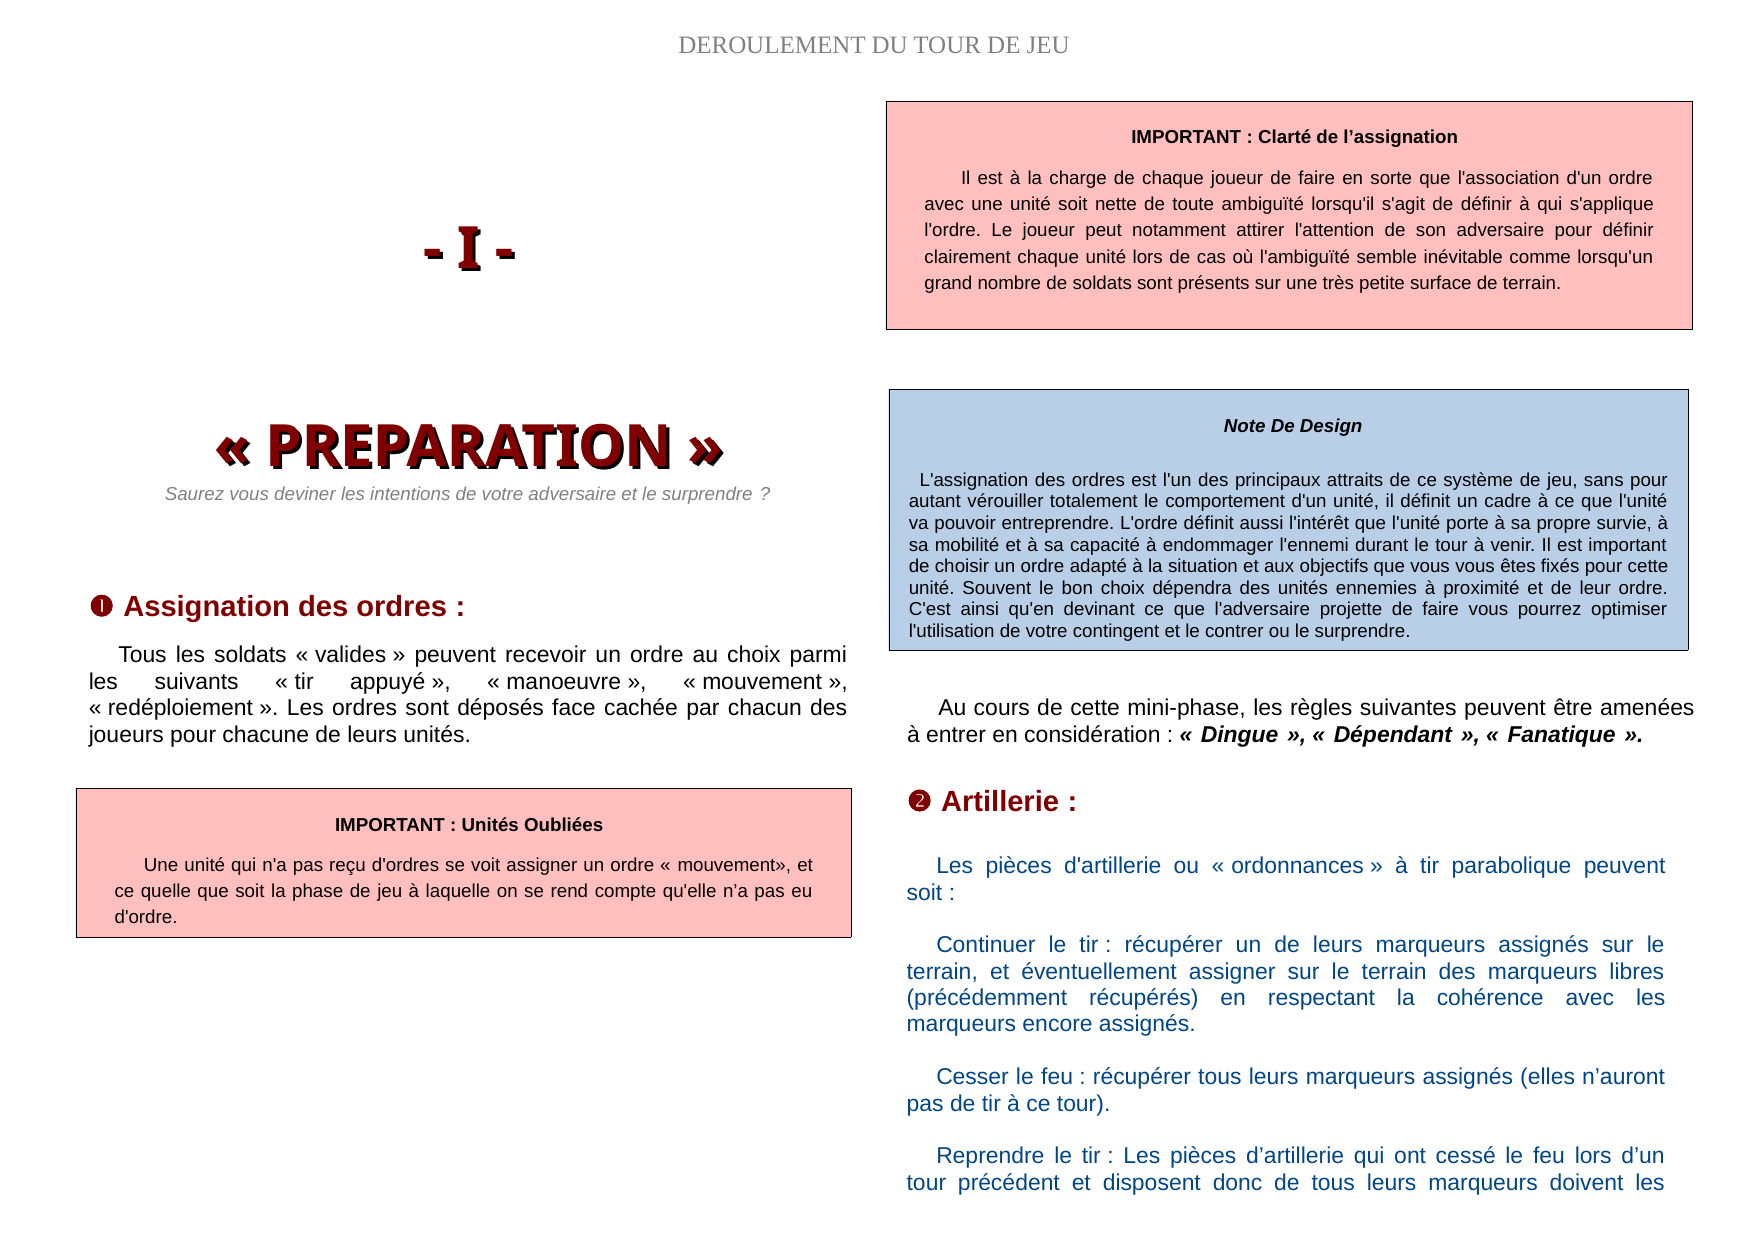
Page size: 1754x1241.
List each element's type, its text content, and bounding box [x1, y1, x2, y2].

text Il est à la charge de chaque joueur de faire en sorte que l'association d'un ordre avec une unité soit nette de toute ambiguïté lorsqu'il s'agit de définir à qui s'applique l'ordre. Le joueur peut notamment attirer l'attention de son adversaire pour définir clairement chaque unité lors de cas où l'ambiguïté semble inévitable comme lorsqu'un grand nombre de soldats sont présents sur une très petite surface de terrain. [924, 164, 1654, 293]
text Les pièces d'artillerie ou « ordonnances » à tir parabolique peuvent soit : [906, 830, 1665, 905]
text Reprendre le tir : Les pièces d’artillerie qui ont cessé le feu lors d’un tour précédent et disposent donc de tous leurs marqueurs doivent les [906, 1128, 1665, 1195]
text Tous les soldats « valides » peuvent recevoir un ordre au choix parmi les suivants « tir appuyé », « manoeuvre », « mouvement », « redéploiement ». Les ordres sont déposés face cachée par chacun des joueurs pour chacune de leurs unités. [88, 635, 847, 747]
text L'assignation des ordres est l'un des principaux attraits de ce système de jeu, sans pour autant vérouiller totalement le comportement d'un unité, il définit un cadre à ce que l'unité va pouvoir entreprendre. L'ordre définit aussi l'intérêt que l'unité porte à sa propre survie, à sa mobilité et à sa capacité à endommager l'ennemi durant le tour à venir. Il est important de choisir un ordre adapté à la situation et aux objectifs que vous vous êtes fixés pour cette unité. Souvent le bon choix dépendra des unités ennemies à proximité et de leur ordre. C'est ainsi qu'en devinant ce que l'adversaire projette de faire vous pourrez optimiser l'utilisation de votre contingent et le contrer ou le surprendre. [908, 469, 1668, 641]
subtitle  Assignation des ordres : [88, 589, 877, 623]
text Cesser le feu : récupérer tous leurs marqueurs assignés (elles n’auront pas de tir à ce tour). [906, 1048, 1665, 1116]
text Note De Design [908, 414, 1668, 436]
text Continuer le tir : récupérer un de leurs marqueurs assignés sur le terrain, et éventuellement assigner sur le terrain des marqueurs libres (précédemment récupérés) en respectant la cohérence avec les marqueurs encore assignés. [906, 917, 1665, 1037]
text IMPORTANT : Unités Oubliées [96, 813, 831, 835]
subtitle Saurez vous deviner les intentions de votre adversaire et le surprendre ? [59, 483, 877, 505]
text Une unité qui n'a pas reçu d'ordres se voit assigner un ordre « mouvement», et ce quelle que soit la phase de jeu à laquelle on se rend compte qu'elle n’a pas eu d'ordre. [114, 851, 813, 928]
text Au cours de cette mini-phase, les règles suivantes peuvent être amenées à entrer en considération : « Dingue », « Dépendant », « Fanatique ». [907, 674, 1695, 747]
subtitle - I - [59, 206, 877, 286]
subtitle  Artillerie : [906, 784, 1695, 817]
subtitle « PREPARATION » [59, 404, 877, 483]
text IMPORTANT : Clarté de l’assignation [906, 126, 1672, 148]
